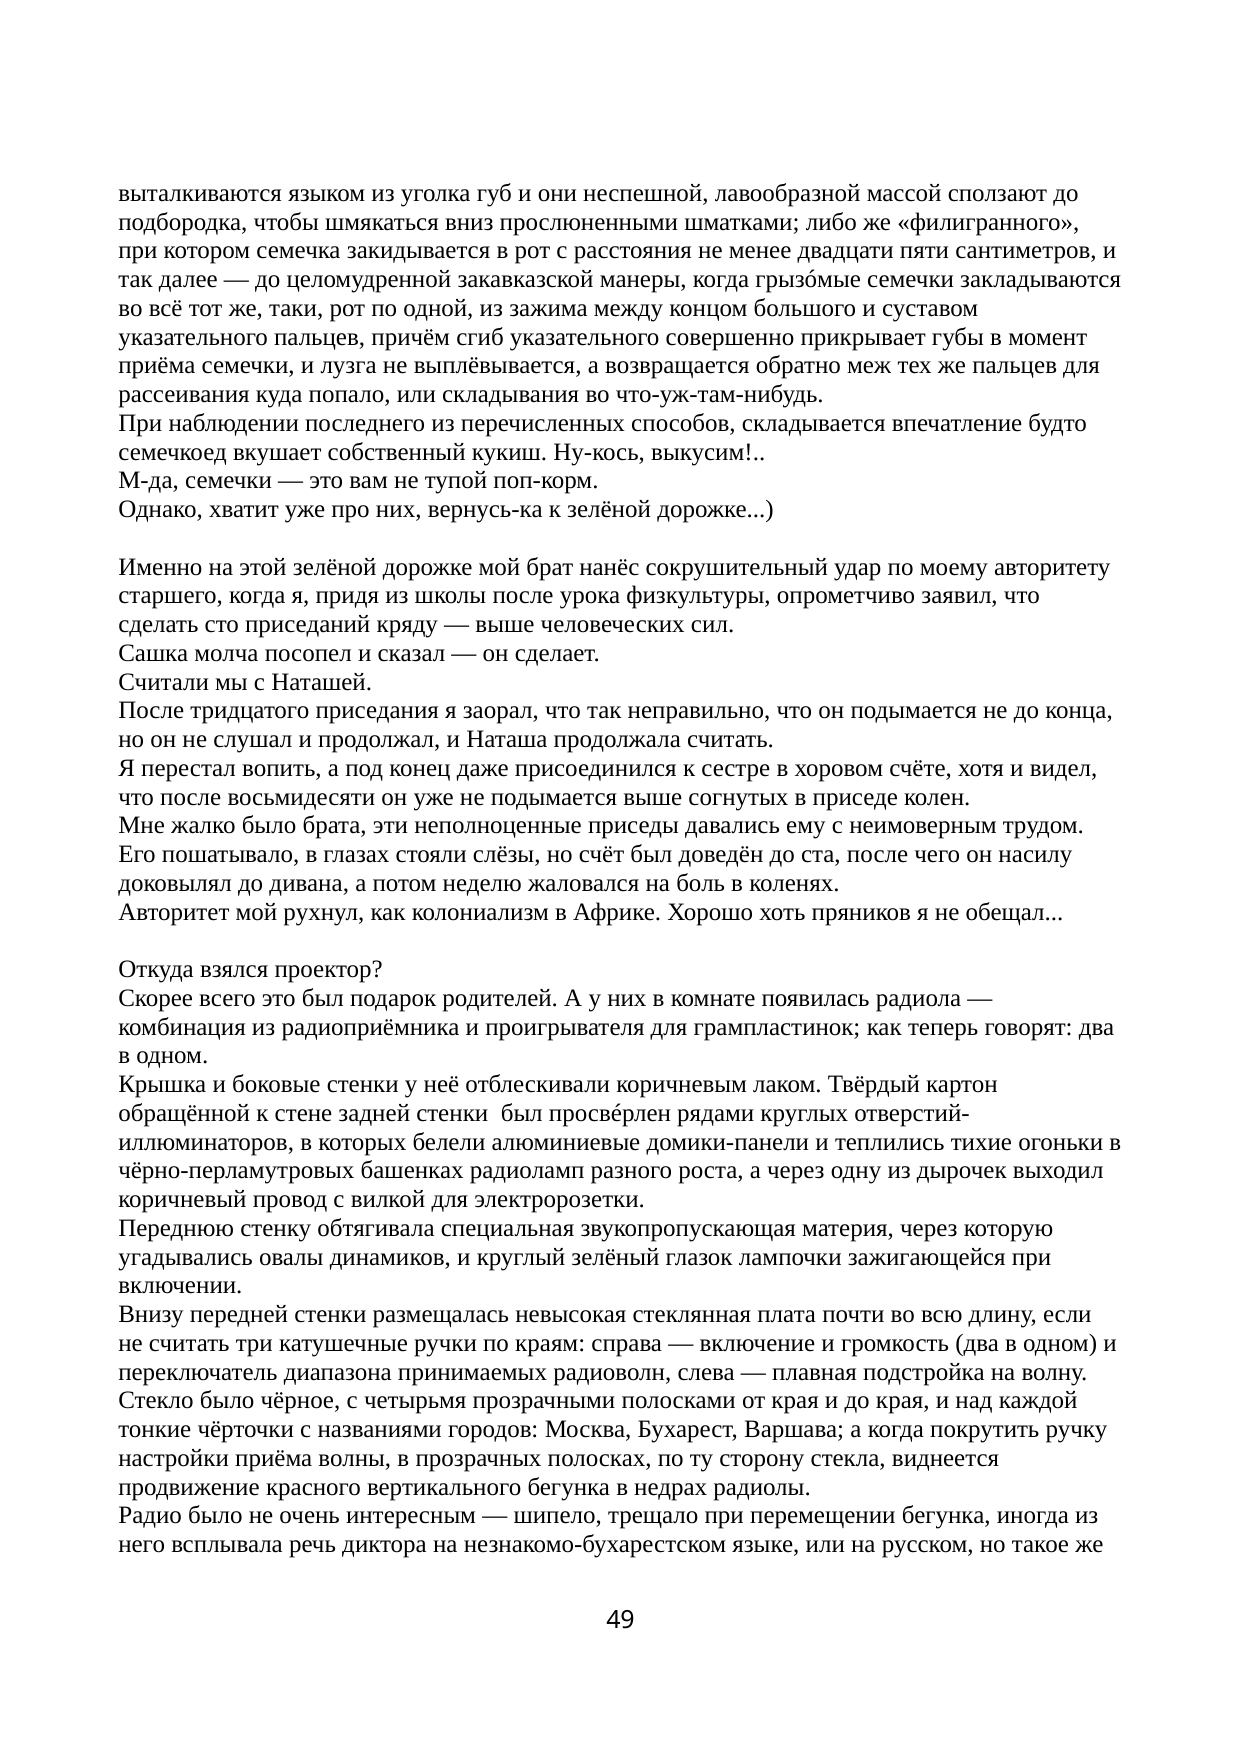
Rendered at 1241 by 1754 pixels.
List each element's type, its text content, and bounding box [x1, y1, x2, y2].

text Я перестал вопить, а под конец даже присоединился к сестре в хоровом счёте, хотя и видел, что после восьмидесяти он уже не подымается выше согнутых в приседе колен. [118, 753, 1122, 811]
text выталкиваются языком из уголка губ и они неспешной, лавообразной массой сползают до подбородка, чтобы шмякаться вниз прослюненными шматками; либо же «филигранного», при котором семечка закидывается в рот с расстояния не менее двадцати пяти сантиметров, и так далее — до целомудренной закавказской манеры, когда грызóмые семечки закладываются во всё тот же, таки, рот по одной, из зажима между концом большого и суставом указательного пальцев, причём сгиб указательного совершенно прикрывает губы в момент приёма семечки, и лузга не выплёвывается, а возвращается обратно меж тех же пальцев для рассеивания куда попало, или складывания во что-уж-там-нибудь. [118, 178, 1122, 408]
text М-да, семечки — это вам не тупой поп-корм. [118, 466, 1122, 494]
text Стекло было чёрное, с четырьмя прозрачными полосками от края и до края, и над каждой тонкие чёрточки с названиями городов: Москва, Бухарест, Варшава; а когда покрутить ручку настройки приёма волны, в прозрачных полосках, по ту сторону стекла, виднеется продвижение красного вертикального бегунка в недрах радиолы. [118, 1386, 1122, 1501]
text Откуда взялся проектор? [118, 954, 1122, 983]
text Мне жалко было брата, эти неполноценные приседы давались ему с неимоверным трудом. [118, 811, 1122, 839]
text Крышка и боковые стенки у неё отблескивали коричневым лаком. Твёрдый картон обращённой к стене задней стенки был просвéрлен рядами круглых отверстий-иллюминаторов, в которых белели алюминиевые домики-панели и теплились тихие огоньки в чёрно-перламутровых башенках радиоламп разного роста, а через одну из дырочек выходил коричневый провод с вилкой для электророзетки. [118, 1069, 1122, 1213]
text Радио было не очень интересным — шипело, трещало при перемещении бегунка, иногда из него всплывала речь диктора на незнакомо-бухарестском языке, или на русском, но такое же [118, 1501, 1122, 1558]
text Именно на этой зелёной дорожке мой брат нанёс сокрушительный удар по моему авторитету старшего, когда я, придя из школы после урока физкультуры, опрометчиво заявил, что сделать сто приседаний кряду — выше человеческих сил. [118, 552, 1122, 638]
text Авторитет мой рухнул, как колониализм в Африке. Хорошо хоть пряников я не обещал... [118, 897, 1122, 926]
text Считали мы с Наташей. [118, 667, 1122, 696]
text После тридцатого приседания я заорал, что так неправильно, что он подымается не до конца, но он не слушал и продолжал, и Наташа продолжала считать. [118, 696, 1122, 753]
text Внизу передней стенки размещалась невысокая стеклянная плата почти во всю длину, если не считать три катушечные ручки по краям: справа — включение и громкость (два в одном) и переключатель диапазона принимаемых радиоволн, слева — плавная подстройка на волну. [118, 1299, 1122, 1386]
text При наблюдении последнего из перечисленных способов, складывается впечатление будто семечкоед вкушает собственный кукиш. Ну-кось, выкусим!.. [118, 408, 1122, 466]
text Однако, хватит уже про них, вернусь-ка к зелёной дорожке...) [118, 494, 1122, 523]
text Переднюю стенку обтягивала специальная звукопропускающая материя, через которую угадывались овалы динамиков, и круглый зелёный глазок лампочки зажигающейся при включении. [118, 1213, 1122, 1299]
text Скорее всего это был подарок родителей. А у них в комнате появилась радиола — комбинация из радиоприёмника и проигрывателя для грампластинок; как теперь говорят: два в одном. [118, 983, 1122, 1069]
text Его пошатывало, в глазах стояли слёзы, но счёт был доведён до ста, после чего он насилу доковылял до дивана, а потом неделю жаловался на боль в коленях. [118, 839, 1122, 897]
text Сашка молча посопел и сказал — он сделает. [118, 638, 1122, 667]
